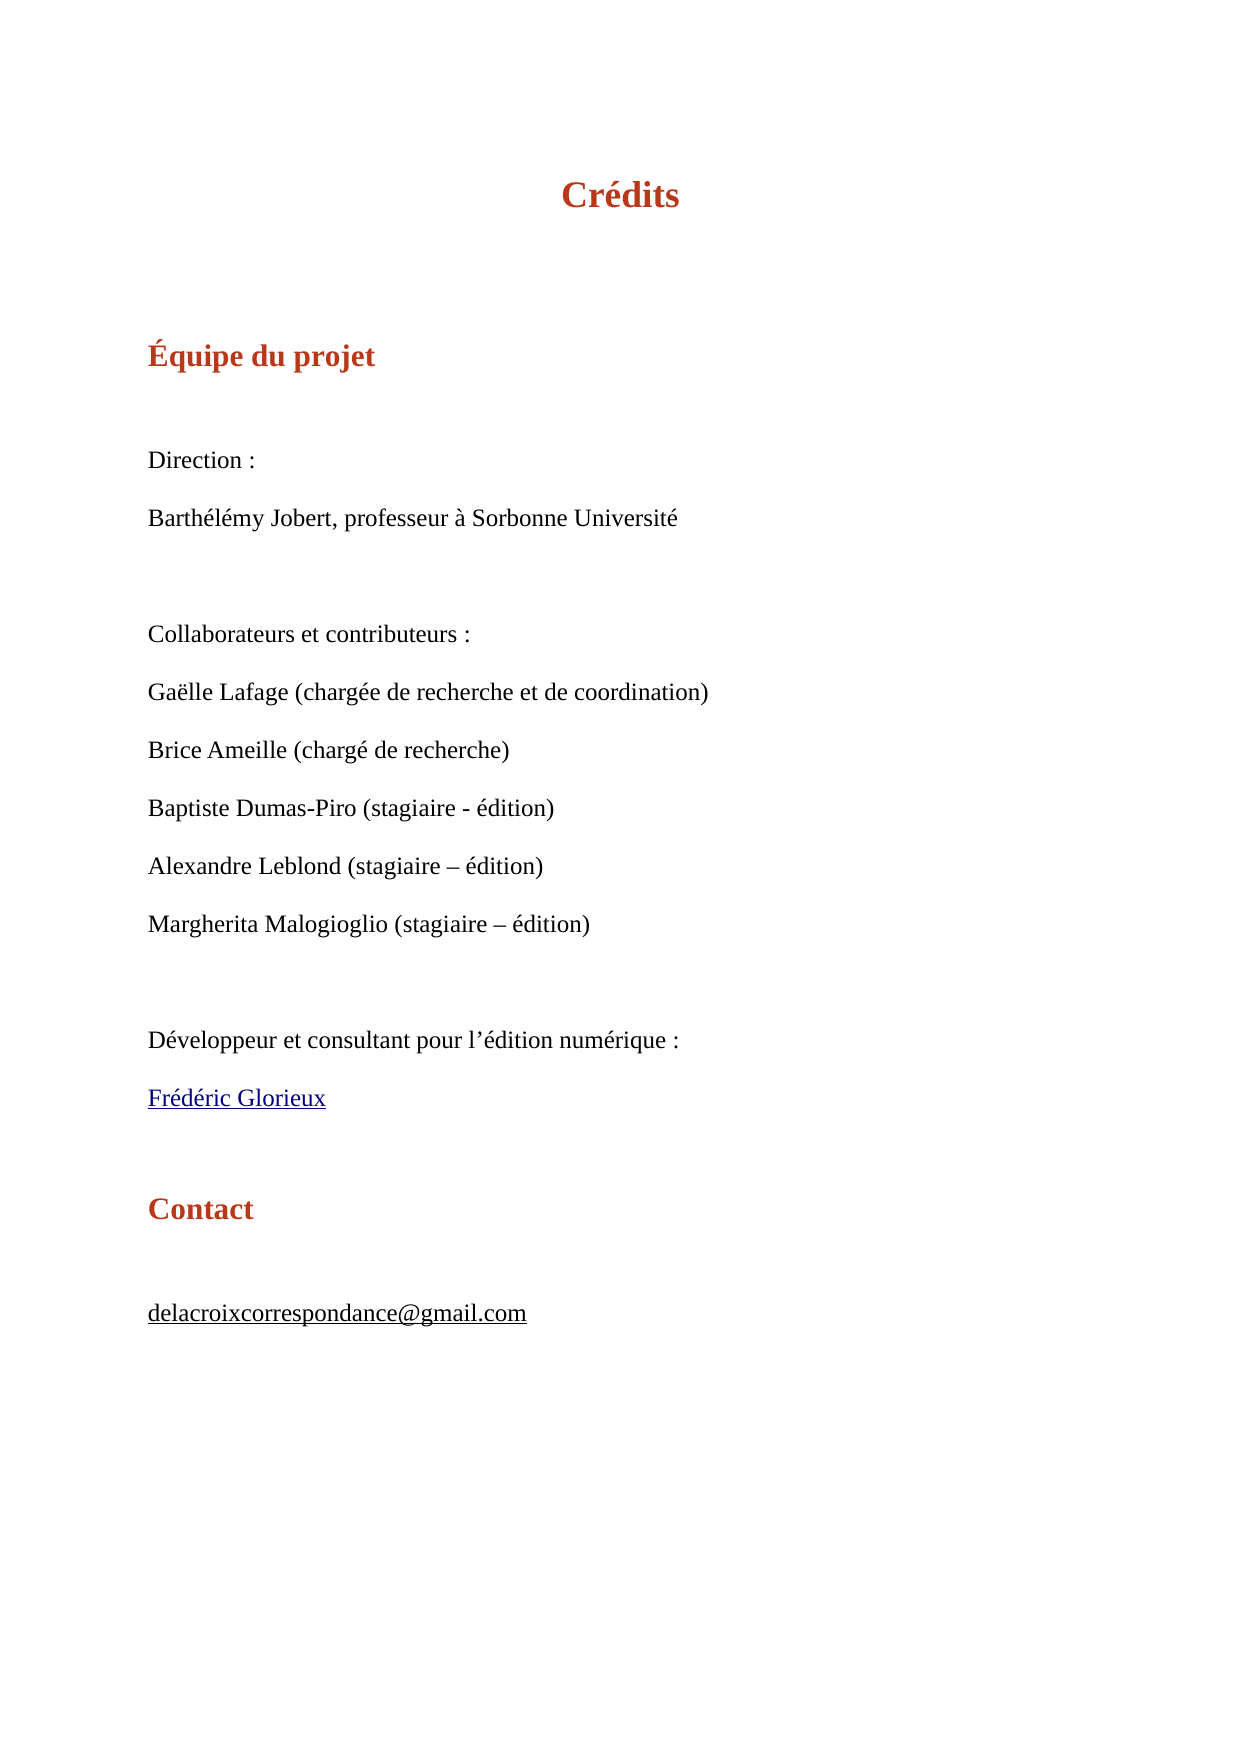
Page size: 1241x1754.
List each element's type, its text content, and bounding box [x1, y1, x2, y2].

text Frédéric Glorieux [148, 1083, 1093, 1112]
text delacroixcorrespondance@gmail.com [148, 1298, 1093, 1327]
text Baptiste Dumas-Piro (stagiaire - édition) [148, 793, 1093, 822]
subtitle Équipe du projet [148, 337, 1093, 373]
text Alexandre Leblond (stagiaire – édition) [148, 851, 1093, 879]
subtitle Crédits [148, 173, 1093, 216]
text Direction : [148, 445, 1093, 473]
subtitle Contact [148, 1191, 1093, 1227]
text Brice Ameille (chargé de recherche) [148, 735, 1093, 763]
text Collaborateurs et contributeurs : [148, 619, 1093, 647]
text Margherita Malogioglio (stagiaire – édition) [148, 909, 1093, 938]
text Gaëlle Lafage (chargée de recherche et de coordination) [148, 677, 1093, 706]
text Développeur et consultant pour l’édition numérique : [148, 1025, 1093, 1054]
text Barthélémy Jobert, professeur à Sorbonne Université [148, 503, 1093, 531]
